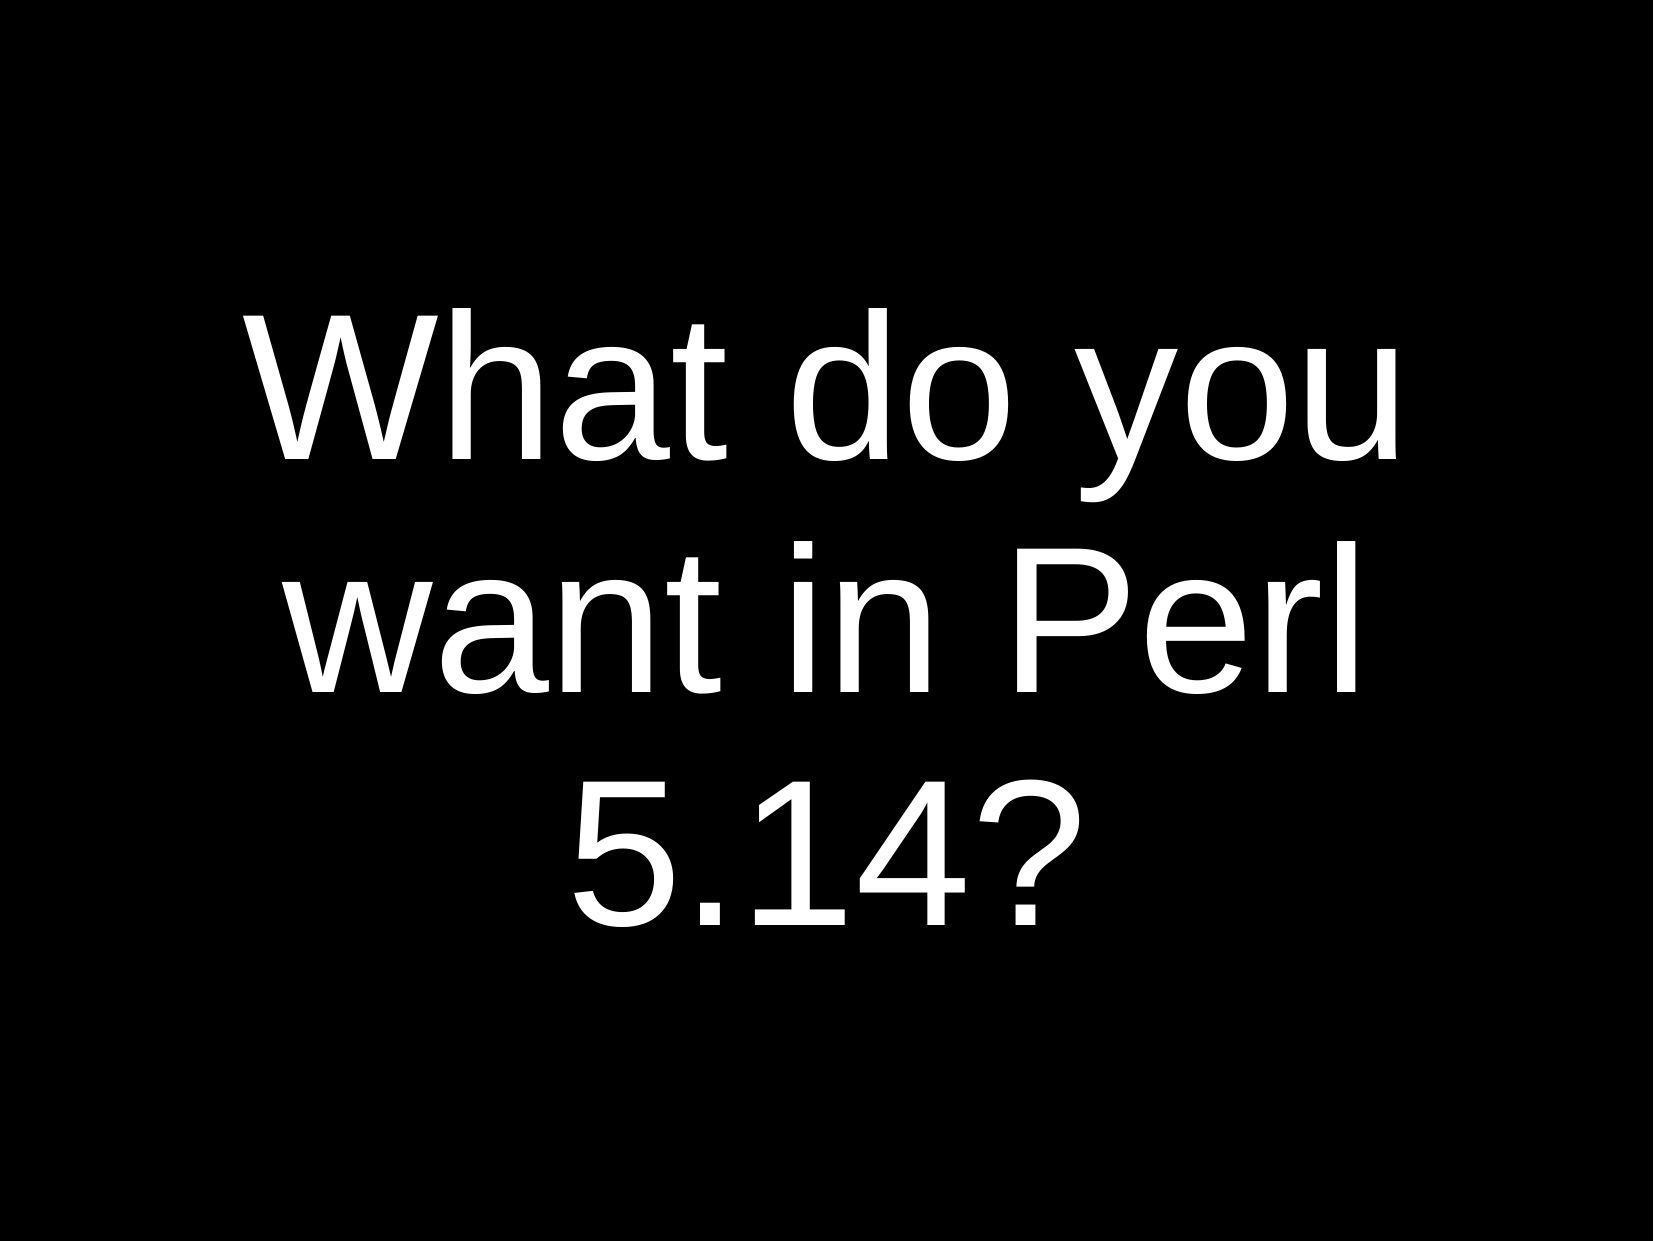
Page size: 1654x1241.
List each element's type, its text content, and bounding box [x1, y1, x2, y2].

title What do you want in Perl 5.14? [82, 101, 1571, 1140]
